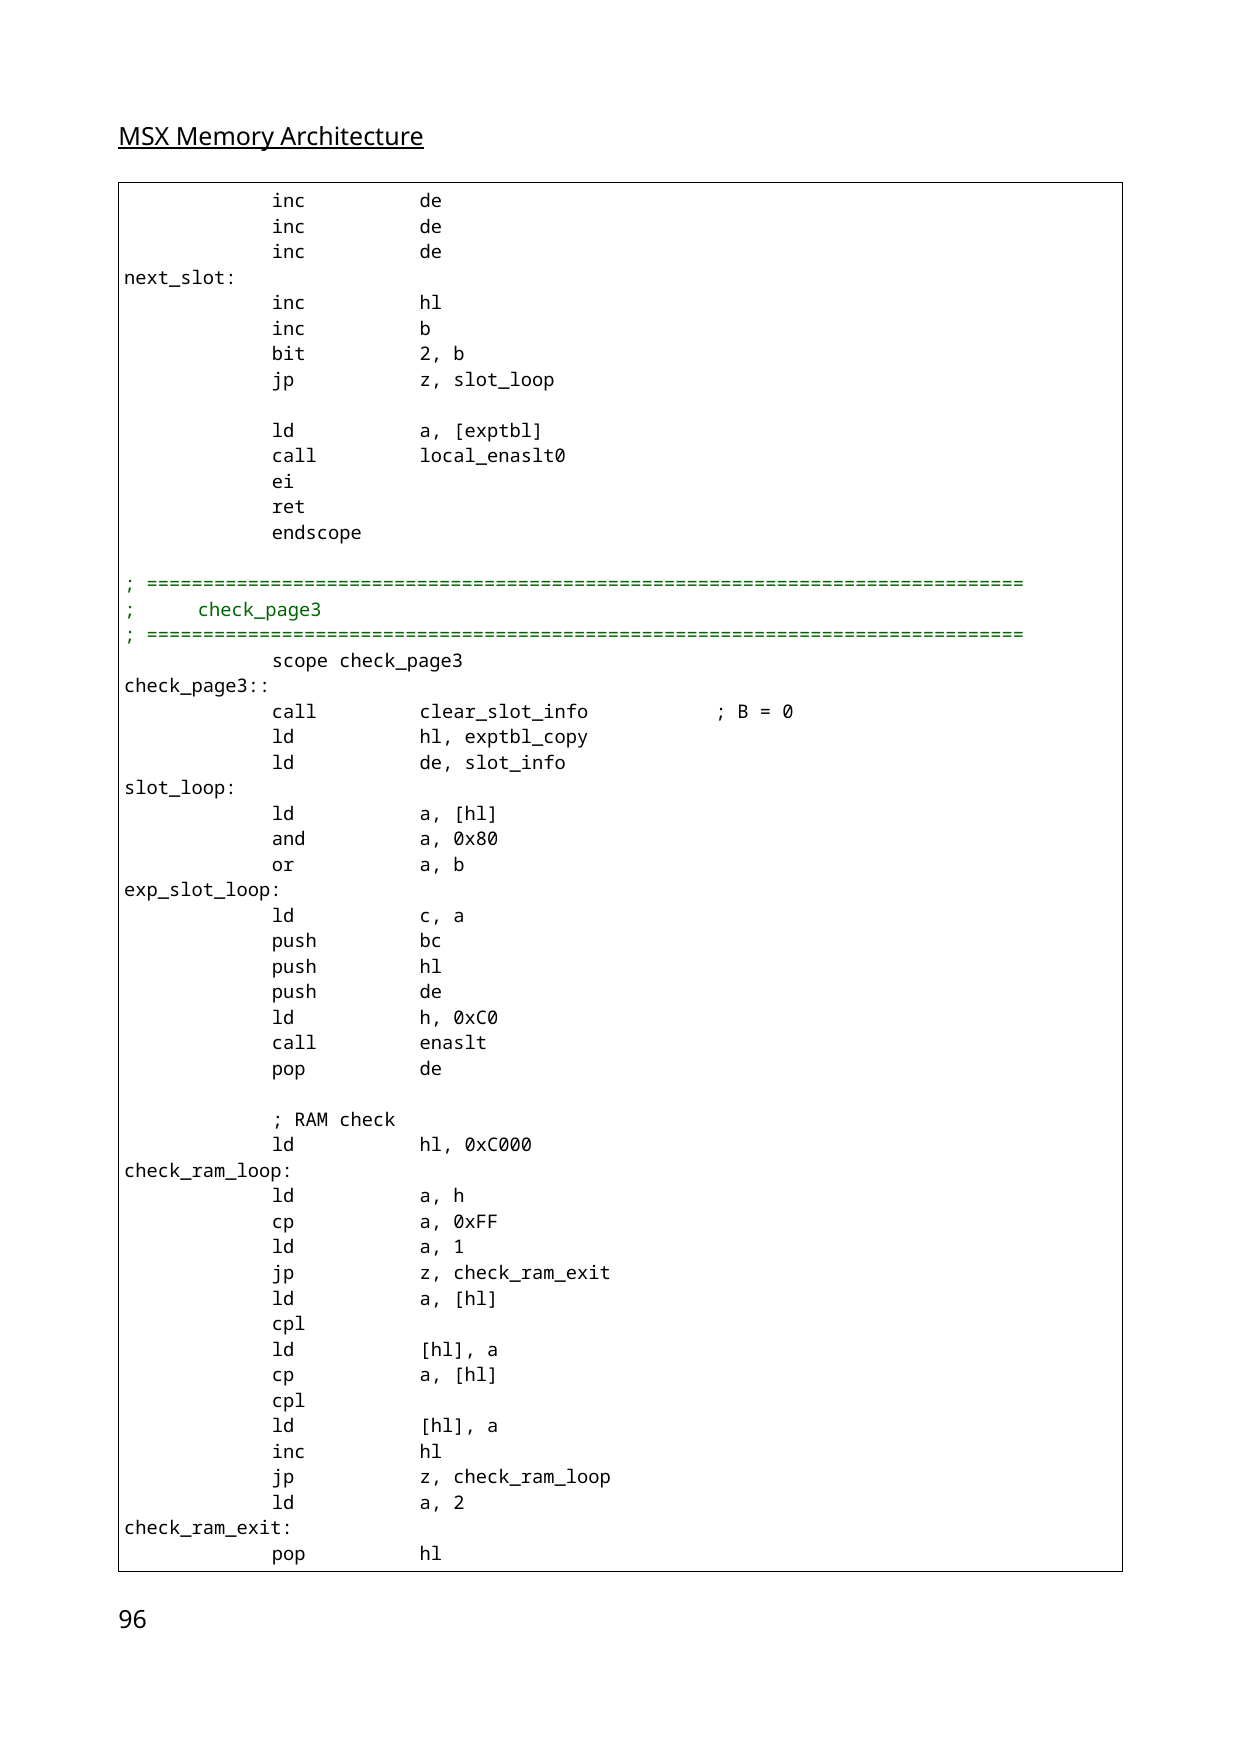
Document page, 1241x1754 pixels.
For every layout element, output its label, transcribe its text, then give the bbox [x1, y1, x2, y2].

table_header inc de inc de inc de next_slot: inc hl inc b bit 2, b jp z, slot_loop ld a, [exptbl] call local_enaslt0 ei ret endscope ; ============================================================================== ; check_page3 ; ============================================================================== scope check_page3 check_page3:: call clear_slot_info ; B = 0 ld hl, exptbl_copy ld de, slot_info slot_loop: ld a, [hl] and a, 0x80 or a, b exp_slot_loop: ld c, a push bc push hl push de ld h, 0xC0 call enaslt pop de ; RAM check ld hl, 0xC000 check_ram_loop: ld a, h cp a, 0xFF ld a, 1 jp z, check_ram_exit ld a, [hl] cpl ld [hl], a cp a, [hl] cpl ld [hl], a inc hl jp z, check_ram_loop ld a, 2 check_ram_exit: pop hl [119, 183, 1122, 1571]
